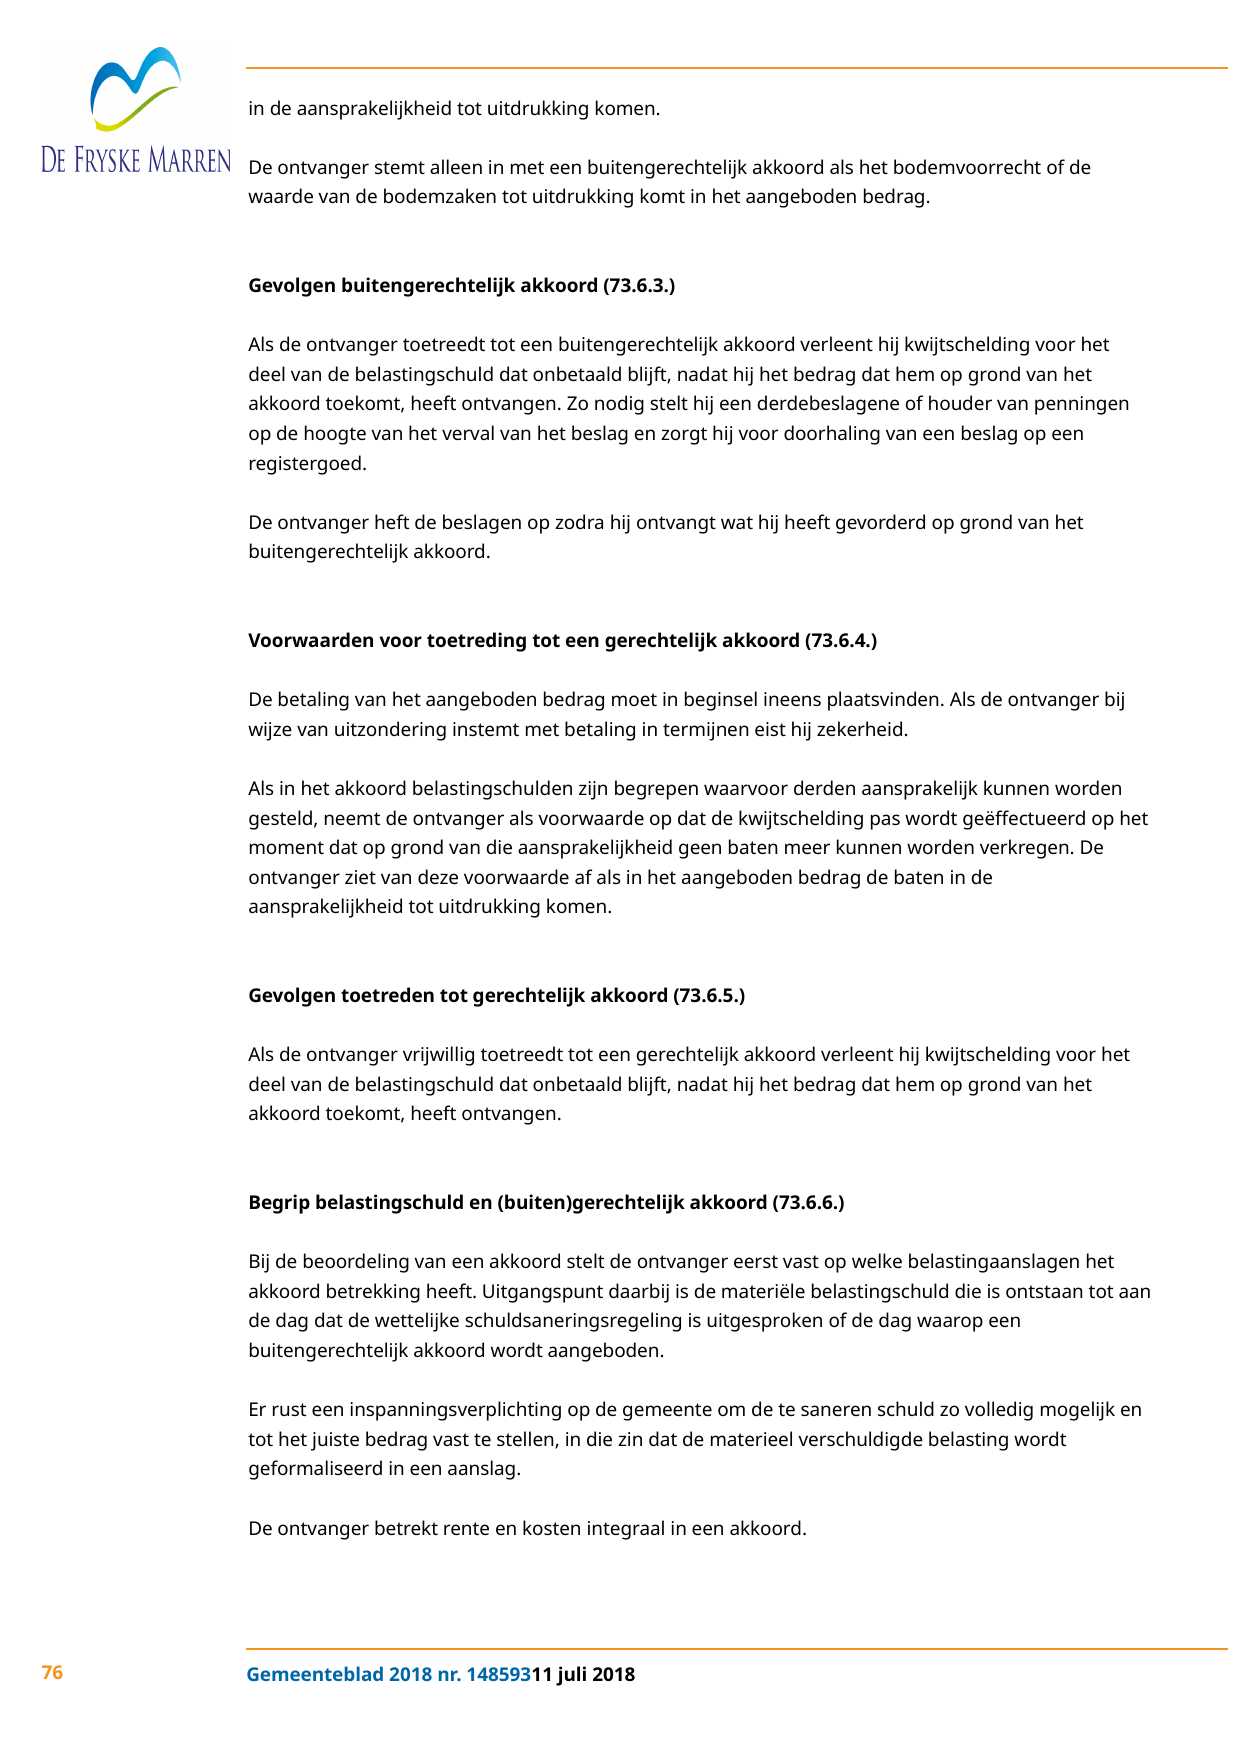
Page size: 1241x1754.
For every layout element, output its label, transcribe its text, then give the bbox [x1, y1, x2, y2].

text Gevolgen toetreden tot gerechtelijk akkoord (73.6.5.) [248, 982, 1152, 1008]
text De betaling van het aangeboden bedrag moet in beginsel ineens plaatsvinden. Als de ontvanger bij wijze van uitzondering instemt met betaling in termijnen eist hij zekerheid. [248, 686, 1152, 742]
picture [41, 47, 231, 172]
text De ontvanger heft de beslagen op zodra hij ontvangt wat hij heeft gevorderd op grond van het buitengerechtelijk akkoord. [248, 509, 1152, 564]
text Als de ontvanger toetreedt tot een buitengerechtelijk akkoord verleent hij kwijtschelding voor het deel van de belastingschuld dat onbetaald blijft, nadat hij het bedrag dat hem op grond van het akkoord toekomt, heeft ontvangen. Zo nodig stelt hij een derdebeslagene of houder van penningen op de hoogte van het verval van het beslag en zorgt hij voor doorhaling van een beslag op een registergoed. [248, 331, 1152, 476]
text Begrip belastingschuld en (buiten)gerechtelijk akkoord (73.6.6.) [248, 1189, 1152, 1215]
text Bij de beoordeling van een akkoord stelt de ontvanger eerst vast op welke belastingaanslagen het akkoord betrekking heeft. Uitgangspunt daarbij is de materiële belastingschuld die is ontstaan tot aan de dag dat de wettelijke schuldsaneringsregeling is uitgesproken of de dag waarop een buitengerechtelijk akkoord wordt aangeboden. [248, 1248, 1152, 1363]
text Als in het akkoord belastingschulden zijn begrepen waarvoor derden aansprakelijk kunnen worden gesteld, neemt de ontvanger als voorwaarde op dat de kwijtschelding pas wordt geëffectueerd op het moment dat op grond van die aansprakelijkheid geen baten meer kunnen worden verkregen. De ontvanger ziet van deze voorwaarde af als in het aangeboden bedrag de baten in de aansprakelijkheid tot uitdrukking komen. [248, 775, 1152, 919]
text De ontvanger betrekt rente en kosten integraal in een akkoord. [248, 1515, 1152, 1541]
text Voorwaarden voor toetreding tot een gerechtelijk akkoord (73.6.4.) [248, 627, 1152, 653]
text Als de ontvanger vrijwillig toetreedt tot een gerechtelijk akkoord verleent hij kwijtschelding voor het deel van de belastingschuld dat onbetaald blijft, nadat hij het bedrag dat hem op grond van het akkoord toekomt, heeft ontvangen. [248, 1041, 1152, 1126]
text Er rust een inspanningsverplichting op de gemeente om de te saneren schuld zo volledig mogelijk en tot het juiste bedrag vast te stellen, in die zin dat de materieel verschuldigde belasting wordt geformaliseerd in een aanslag. [248, 1396, 1152, 1481]
text De ontvanger stemt alleen in met een buitengerechtelijk akkoord als het bodemvoorrecht of de waarde van de bodemzaken tot uitdrukking komt in het aangeboden bedrag. [248, 154, 1152, 209]
text Gevolgen buitengerechtelijk akkoord (73.6.3.) [248, 272, 1152, 298]
text in de aansprakelijkheid tot uitdrukking komen. [248, 95, 1152, 121]
